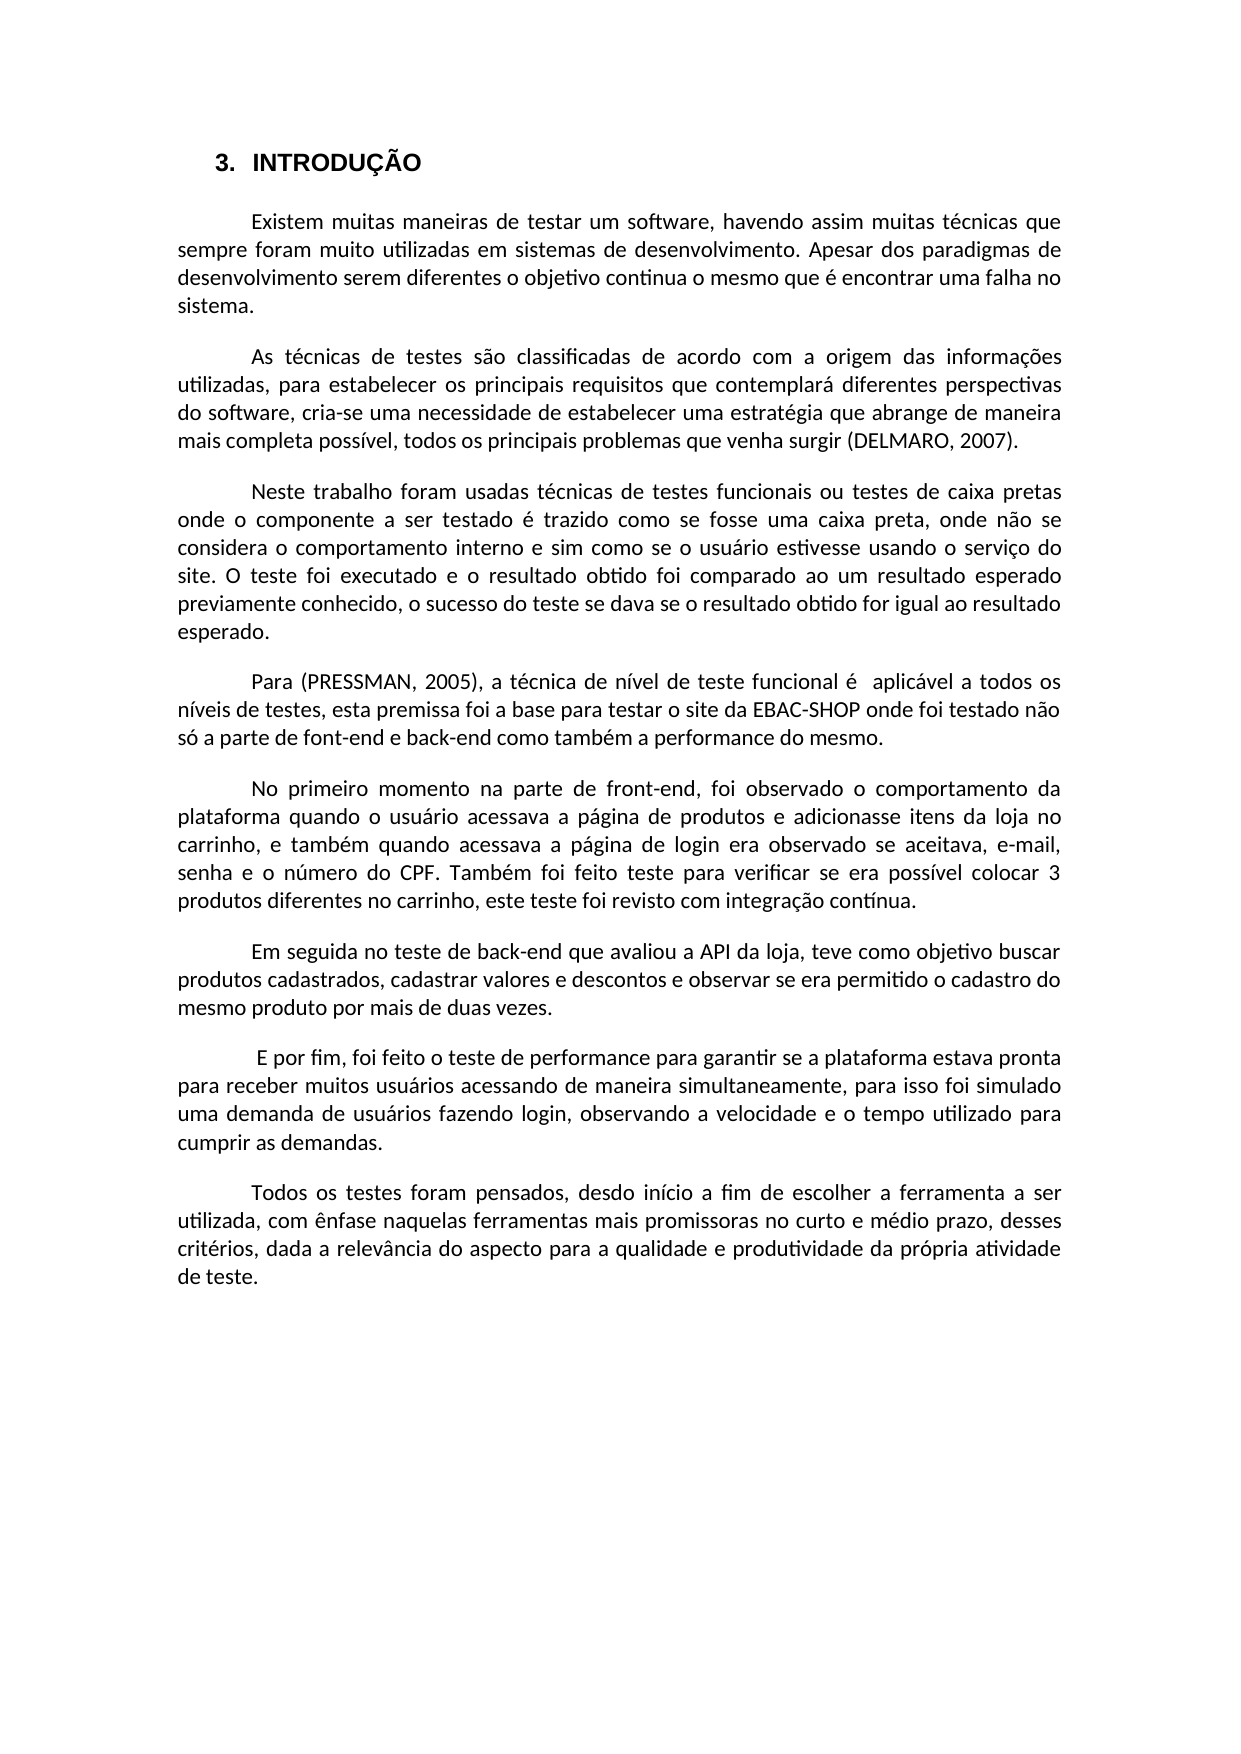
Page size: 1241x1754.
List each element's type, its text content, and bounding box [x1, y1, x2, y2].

text Para (PRESSMAN, 2005), a técnica de nível de teste funcional é aplicável a todos os níveis de testes, esta premissa foi a base para testar o site da EBAC-SHOP onde foi testado não só a parte de font-end e back-end como também a performance do mesmo. [177, 667, 1063, 752]
text No primeiro momento na parte de front-end, foi observado o comportamento da plataforma quando o usuário acessava a página de produtos e adicionasse itens da loja no carrinho, e também quando acessava a página de login era observado se aceitava, e-mail, senha e o número do CPF. Também foi feito teste para verificar se era possível colocar 3 produtos diferentes no carrinho, este teste foi revisto com integração contínua. [177, 774, 1063, 914]
text Todos os testes foram pensados, desdo início a fim de escolher a ferramenta a ser utilizada, com ênfase naquelas ferramentas mais promissoras no curto e médio prazo, desses critérios, dada a relevância do aspecto para a qualidade e produtividade da própria atividade de teste. [177, 1178, 1063, 1290]
text Em seguida no teste de back-end que avaliou a API da loja, teve como objetivo buscar produtos cadastrados, cadastrar valores e descontos e observar se era permitido o cadastro do mesmo produto por mais de duas vezes. [177, 937, 1063, 1021]
text Neste trabalho foram usadas técnicas de testes funcionais ou testes de caixa pretas onde o componente a ser testado é trazido como se fosse uma caixa preta, onde não se considera o comportamento interno e sim como se o usuário estivesse usando o serviço do site. O teste foi executado e o resultado obtido foi comparado ao um resultado esperado previamente conhecido, o sucesso do teste se dava se o resultado obtido for igual ao resultado esperado. [177, 477, 1063, 645]
text Existem muitas maneiras de testar um software, havendo assim muitas técnicas que sempre foram muito utilizadas em sistemas de desenvolvimento. Apesar dos paradigmas de desenvolvimento serem diferentes o objetivo continua o mesmo que é encontrar uma falha no sistema. [177, 207, 1063, 319]
text As técnicas de testes são classificadas de acordo com a origem das informações utilizadas, para estabelecer os principais requisitos que contemplará diferentes perspectivas do software, cria-se uma necessidade de estabelecer uma estratégia que abrange de maneira mais completa possível, todos os principais problemas que venha surgir (DELMARO, 2007). [177, 342, 1063, 454]
subtitle INTRODUÇÃO [215, 148, 1063, 176]
text E por fim, foi feito o teste de performance para garantir se a plataforma estava pronta para receber muitos usuários acessando de maneira simultaneamente, para isso foi simulado uma demanda de usuários fazendo login, observando a velocidade e o tempo utilizado para cumprir as demandas. [177, 1043, 1063, 1156]
